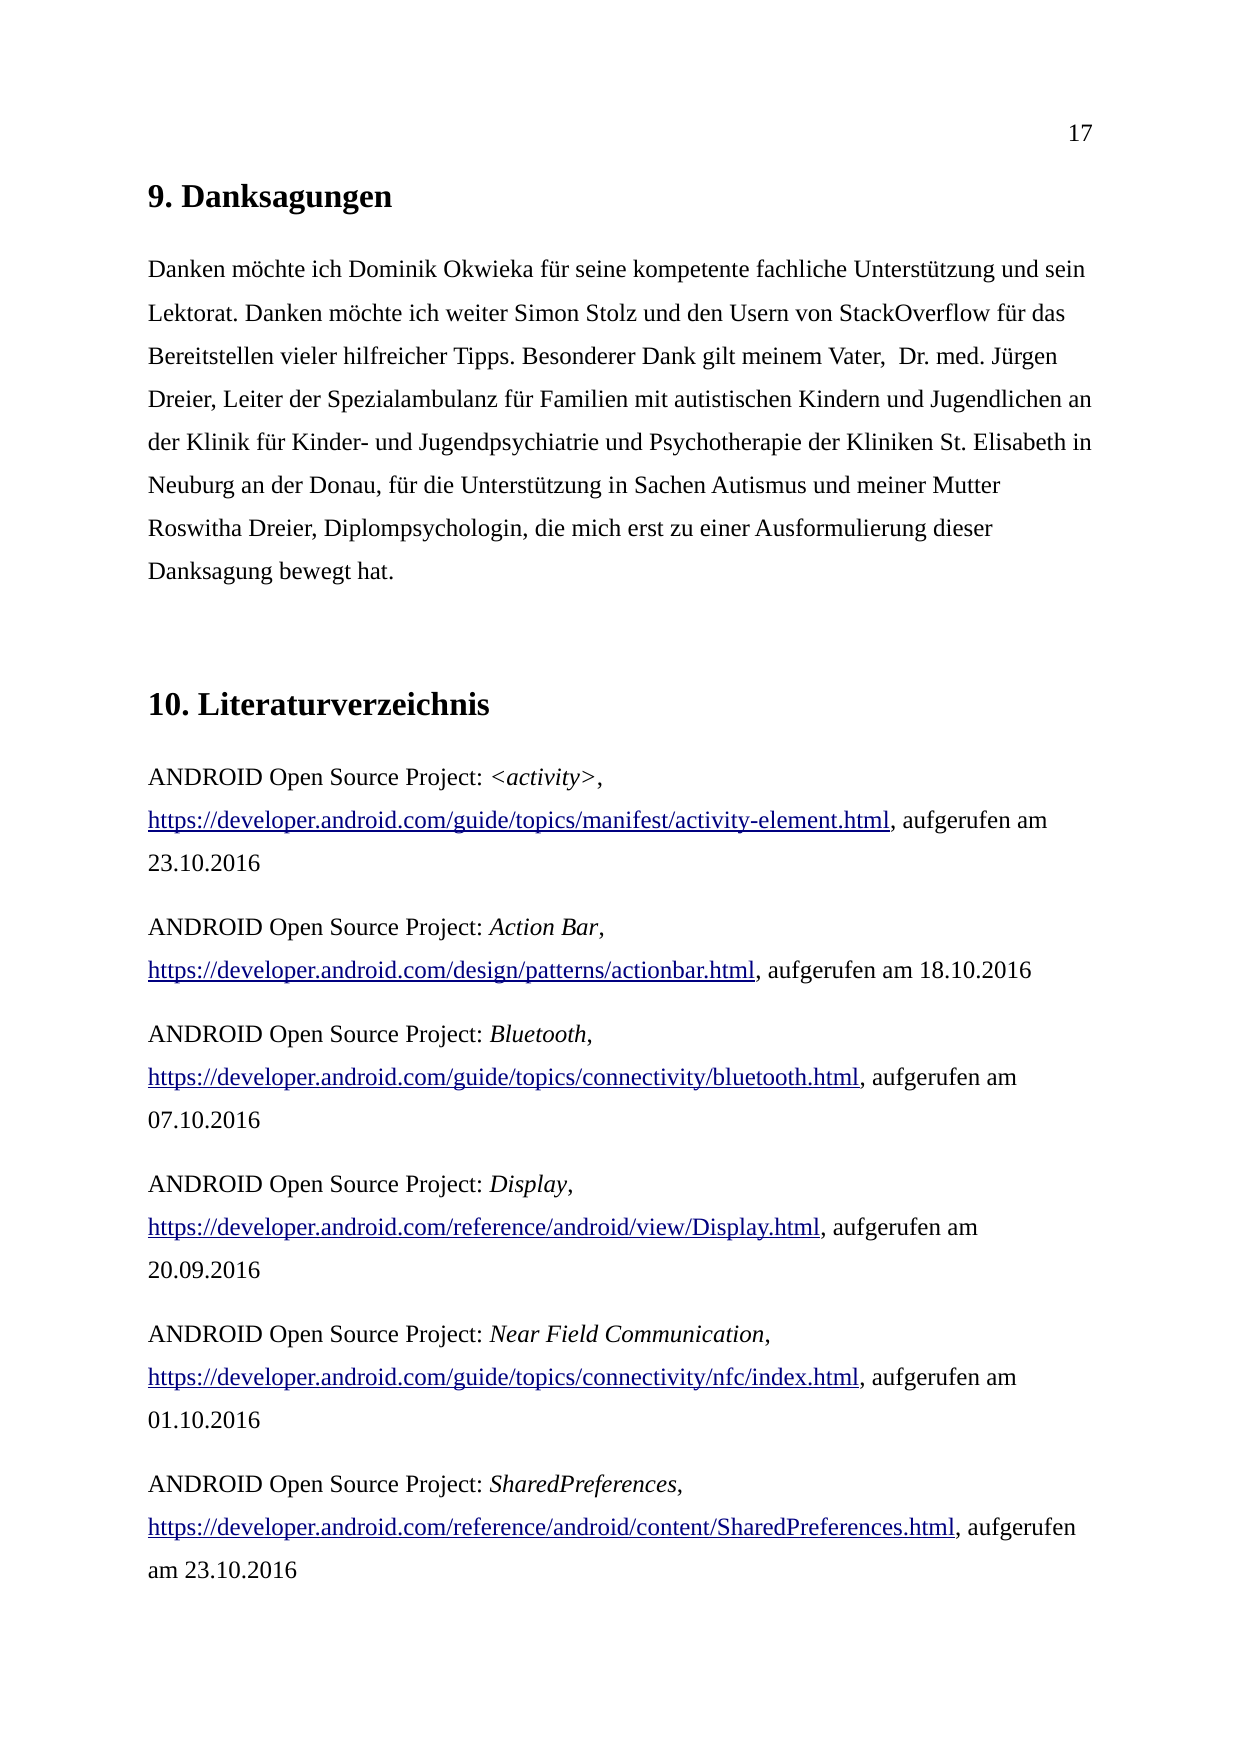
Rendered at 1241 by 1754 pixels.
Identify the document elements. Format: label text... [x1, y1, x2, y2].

text Danken möchte ich Dominik Okwieka für seine kompetente fachliche Unterstützung und sein Lektorat. Danken möchte ich weiter Simon Stolz und den Usern von StackOverflow für das Bereitstellen vieler hilfreicher Tipps. Besonderer Dank gilt meinem Vater, Dr. med. Jürgen Dreier, Leiter der Spezialambulanz für Familien mit autistischen Kindern und Jugendlichen an der Klinik für Kinder- und Jugendpsychiatrie und Psychotherapie der Kliniken St. Elisabeth in Neuburg an der Donau, für die Unterstützung in Sachen Autismus und meiner Mutter Roswitha Dreier, Diplompsychologin, die mich erst zu einer Ausformulierung dieser Danksagung bewegt hat. [148, 254, 1093, 585]
subtitle 9. Danksagungen [148, 176, 1093, 215]
text ANDROID Open Source Project: SharedPreferences, https://developer.android.com/reference/android/content/SharedPreferences.html, aufgerufen am 23.10.2016 [148, 1469, 1093, 1584]
text ANDROID Open Source Project: Near Field Communication, https://developer.android.com/guide/topics/connectivity/nfc/index.html, aufgerufen am 01.10.2016 [148, 1319, 1093, 1434]
text ANDROID Open Source Project: <activity>, https://developer.android.com/guide/topics/manifest/activity-element.html, aufgerufen am 23.10.2016 [148, 762, 1093, 877]
subtitle 10. Literaturverzeichnis [148, 684, 1093, 722]
text ANDROID Open Source Project: Action Bar, https://developer.android.com/design/patterns/actionbar.html, aufgerufen am 18.10.2016 [148, 912, 1093, 984]
text ANDROID Open Source Project: Display, https://developer.android.com/reference/android/view/Display.html, aufgerufen am 20.09.2016 [148, 1169, 1093, 1284]
text ANDROID Open Source Project: Bluetooth, https://developer.android.com/guide/topics/connectivity/bluetooth.html, aufgerufen am 07.10.2016 [148, 1019, 1093, 1134]
